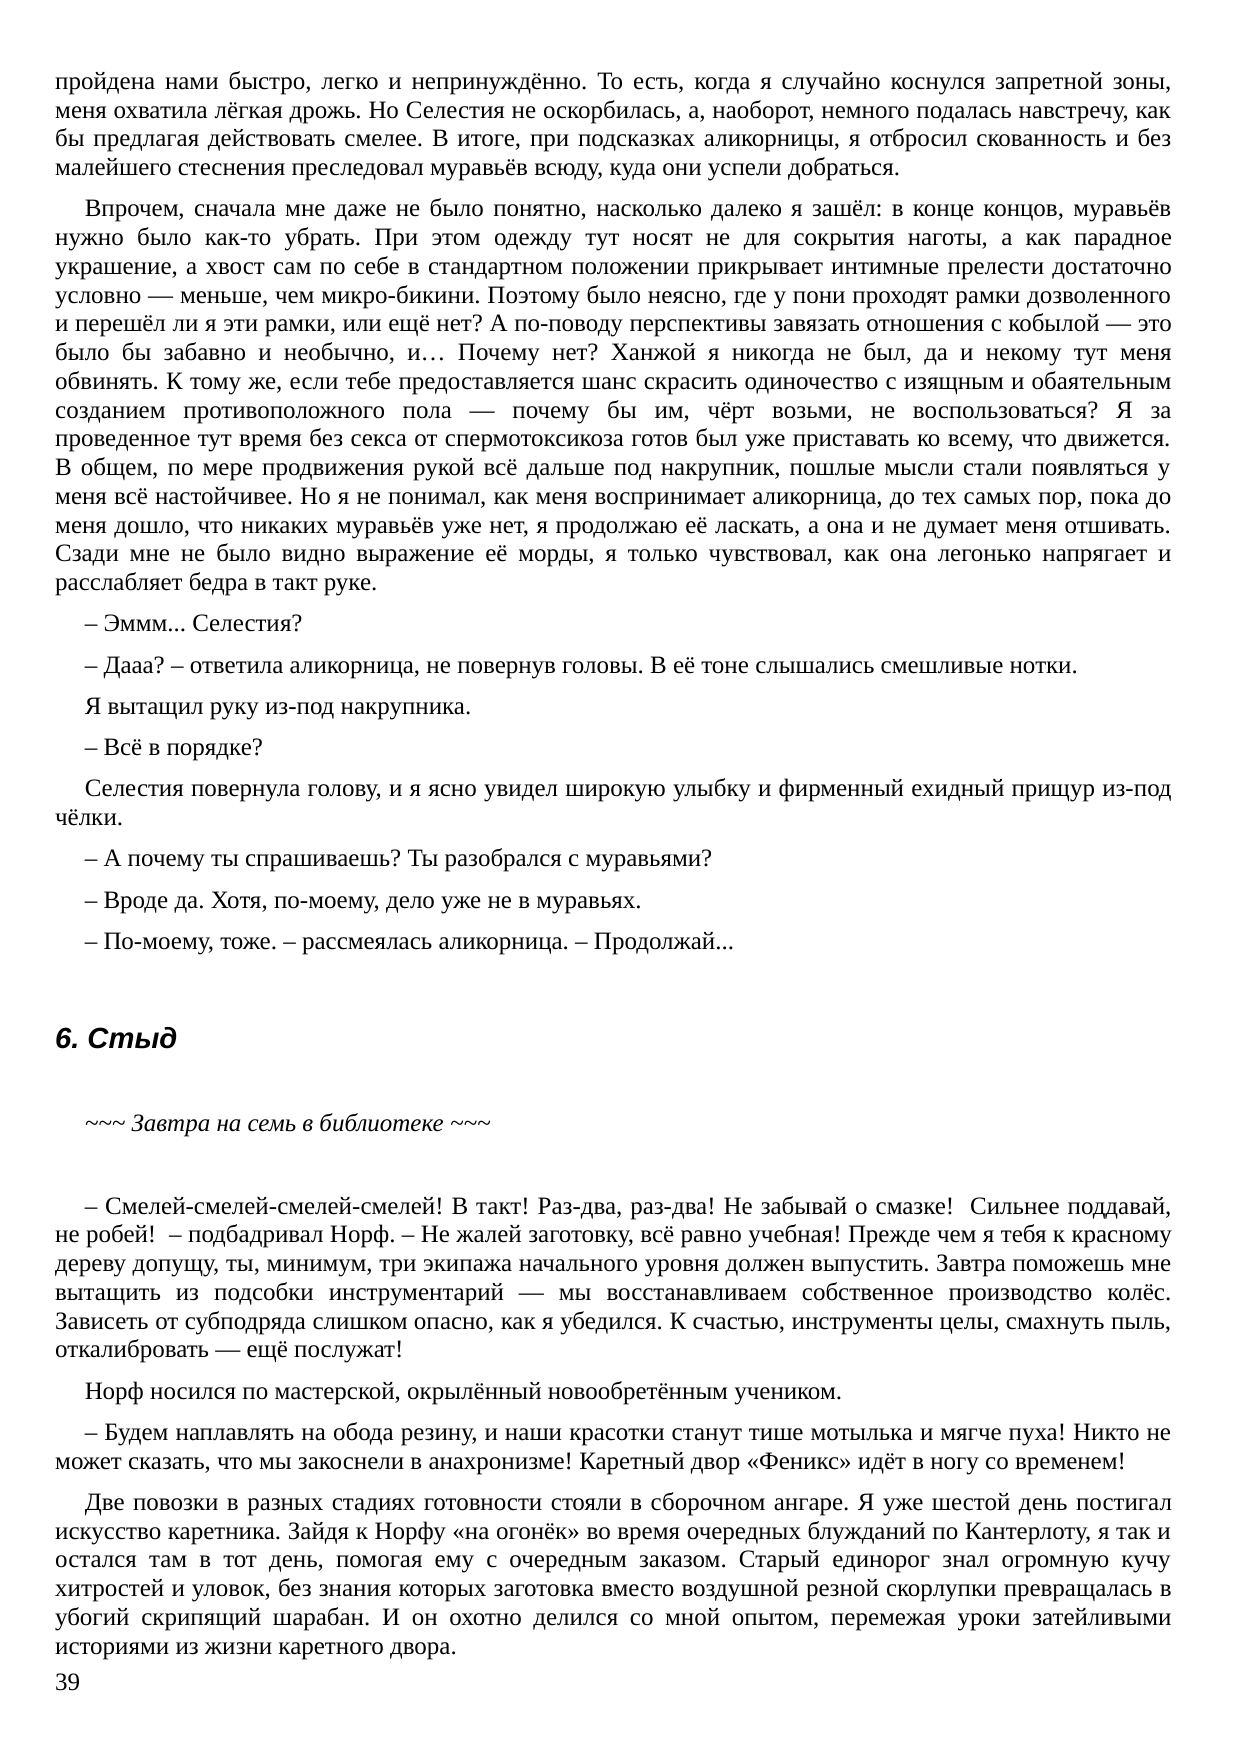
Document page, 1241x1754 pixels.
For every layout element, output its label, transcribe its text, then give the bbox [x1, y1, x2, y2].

text ~~~ Завтра на семь в библиотеке ~~~ [55, 1108, 1173, 1137]
text Селестия повернула голову, и я ясно увидел широкую улыбку и фирменный ехидный прищур из-под чёлки. [55, 773, 1173, 831]
text Впрочем, сначала мне даже не было понятно, насколько далеко я зашёл: в конце концов, муравьёв нужно было как-то убрать. При этом одежду тут носят не для сокрытия наготы, а как парадное украшение, а хвост сам по себе в стандартном положении прикрывает интимные прелести достаточно условно — меньше, чем микро-бикини. Поэтому было неясно, где у пони проходят рамки дозволенного и перешёл ли я эти рамки, или ещё нет? А по-поводу перспективы завязать отношения с кобылой — это было бы забавно и необычно, и… Почему нет? Ханжой я никогда не был, да и некому тут меня обвинять. К тому же, если тебе предоставляется шанс скрасить одиночество с изящным и обаятельным созданием противоположного пола — почему бы им, чёрт возьми, не воспользоваться? Я за проведенное тут время без секса от спермотоксикоза готов был уже приставать ко всему, что движется. В общем, по мере продвижения рукой всё дальше под накрупник, пошлые мысли стали появляться у меня всё настойчивее. Но я не понимал, как меня воспринимает аликорница, до тех самых пор, пока до меня дошло, что никаких муравьёв уже нет, я продолжаю её ласкать, а она и не думает меня отшивать. Сзади мне не было видно выражение её морды, я только чувствовал, как она легонько напрягает и расслабляет бедра в такт руке. [55, 193, 1173, 596]
text – А почему ты спрашиваешь? Ты разобрался с муравьями? [55, 843, 1173, 872]
text Я вытащил руку из-под накрупника. [55, 691, 1173, 720]
text – Будем наплавлять на обода резину, и наши красотки станут тише мотылька и мягче пуха! Никто не может сказать, что мы закоснели в анахронизме! Каретный двор «Феникс» идёт в ногу со временем! [55, 1417, 1173, 1474]
subtitle 6. Стыд [55, 1021, 1173, 1054]
text Две повозки в разных стадиях готовности стояли в сборочном ангаре. Я уже шестой день постигал искусство каретника. Зайдя к Норфу «на огонёк» во время очередных блужданий по Кантерлоту, я так и остался там в тот день, помогая ему с очередным заказом. Старый единорог знал огромную кучу хитростей и уловок, без знания которых заготовка вместо воздушной резной скорлупки превращалась в убогий скрипящий шарабан. И он охотно делился со мной опытом, перемежая уроки затейливыми историями из жизни каретного двора. [55, 1487, 1173, 1659]
text – Дааа? – ответила аликорница, не повернув головы. В её тоне слышались смешливые нотки. [55, 650, 1173, 678]
text – Эммм... Селестия? [55, 608, 1173, 637]
text – Вроде да. Хотя, по-моему, дело уже не в муравьях. [55, 885, 1173, 913]
text Норф носился по мастерской, окрылённый новообретённым учеником. [55, 1376, 1173, 1404]
text – По-моему, тоже. – рассмеялась аликорница. – Продолжай... [55, 926, 1173, 955]
text – Смелей-смелей-смелей-смелей! В такт! Раз-два, раз-два! Не забывай о смазке! Сильнее поддавай, не робей! – подбадривал Норф. – Не жалей заготовку, всё равно учебная! Прежде чем я тебя к красному дереву допущу, ты, минимум, три экипажа начального уровня должен выпустить. Завтра поможешь мне вытащить из подсобки инструментарий — мы восстанавливаем собственное производство колёс. Зависеть от субподряда слишком опасно, как я убедился. К счастью, инструменты целы, смахнуть пыль, откалибровать — ещё послужат! [55, 1191, 1173, 1363]
text пройдена нами быстро, легко и непринуждённо. То есть, когда я случайно коснулся запретной зоны, меня охватила лёгкая дрожь. Но Селестия не оскорбилась, а, наоборот, немного подалась навстречу, как бы предлагая действовать смелее. В итоге, при подсказках аликорницы, я отбросил скованность и без малейшего стеснения преследовал муравьёв всюду, куда они успели добраться. [55, 66, 1173, 181]
text – Всё в порядке? [55, 732, 1173, 761]
